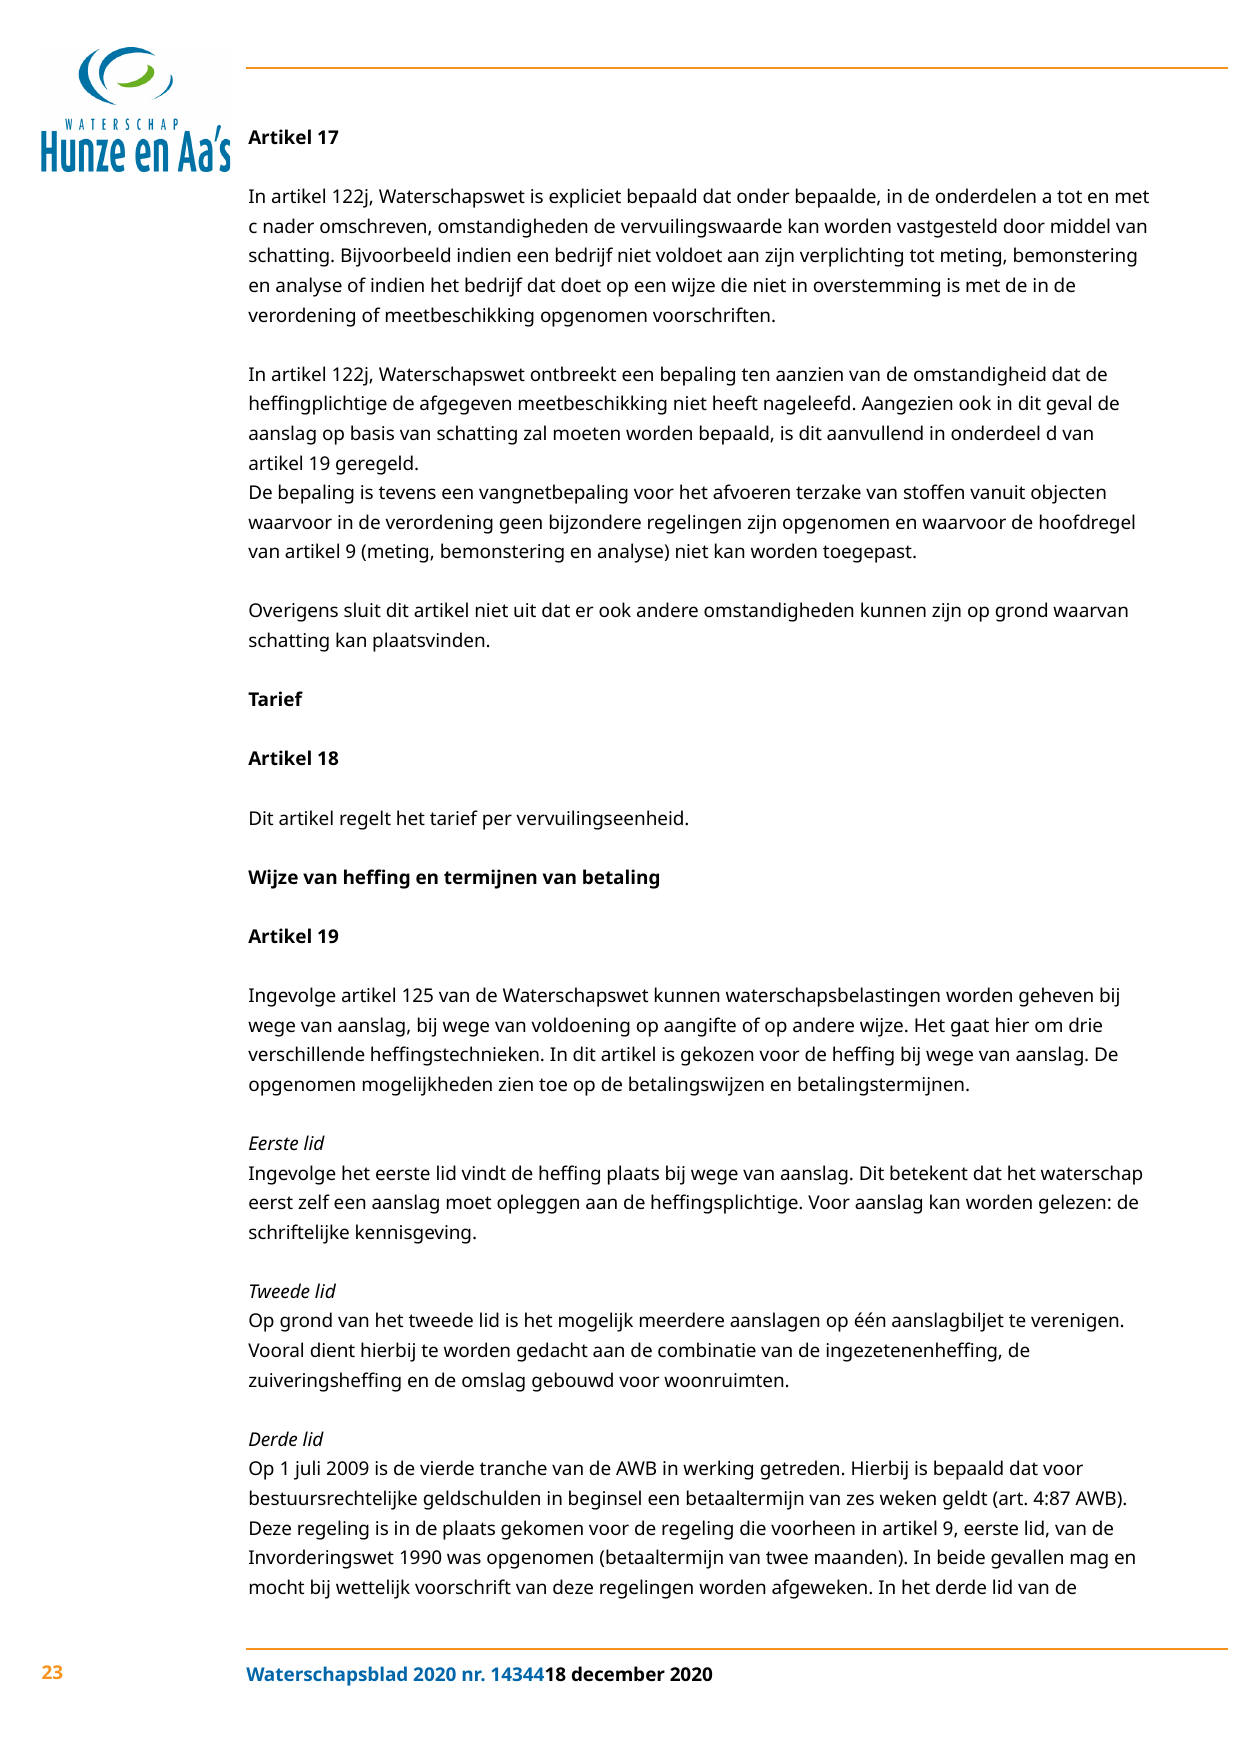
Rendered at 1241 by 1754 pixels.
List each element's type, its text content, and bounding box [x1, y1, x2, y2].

text Ingevolge artikel 125 van de Waterschapswet kunnen waterschapsbelastingen worden geheven bij wege van aanslag, bij wege van voldoening op aangifte of op andere wijze. Het gaat hier om drie verschillende heffingstechnieken. In dit artikel is gekozen voor de heffing bij wege van aanslag. De opgenomen mogelijkheden zien toe op de betalingswijzen en betalingstermijnen. [248, 982, 1152, 1097]
text Artikel 19 [248, 923, 1152, 949]
text Dit artikel regelt het tarief per vervuilingseenheid. [248, 805, 1152, 831]
picture [47, 154, 51, 172]
text De bepaling is tevens een vangnetbepaling voor het afvoeren terzake van stoffen vanuit objecten waarvoor in de verordening geen bijzondere regelingen zijn opgenomen en waarvoor de hoofdregel van artikel 9 (meting, bemonstering en analyse) niet kan worden toegepast. [248, 479, 1152, 564]
picture [183, 163, 191, 172]
text Op 1 juli 2009 is de vierde tranche van de AWB in werking getreden. Hierbij is bepaald dat voor bestuursrechtelijke geldschulden in beginsel een betaaltermijn van zes weken geldt (art. 4:87 AWB). Deze regeling is in de plaats gekomen voor de regeling die voorheen in artikel 9, eerste lid, van de [248, 1456, 1152, 1541]
text Invorderingswet 1990 was opgenomen (betaaltermijn van twee maanden). In beide gevallen mag en mocht bij wettelijk voorschrift van deze regelingen worden afgeweken. In het derde lid van de [248, 1544, 1152, 1600]
text Artikel 18 [248, 746, 1152, 771]
picture [41, 47, 231, 172]
text In artikel 122j, Waterschapswet is expliciet bepaald dat onder bepaalde, in de onderdelen a tot en met c nader omschreven, omstandigheden de vervuilingswaarde kan worden vastgesteld door middel van schatting. Bijvoorbeeld indien een bedrijf niet voldoet aan zijn verplichting tot meting, bemonstering en analyse of indien het bedrijf dat doet op een wijze die niet in overstemming is met de in de verordening of meetbeschikking opgenomen voorschriften. [248, 183, 1152, 328]
text Artikel 17 [248, 124, 1152, 150]
text Wijze van heffing en termijnen van betaling [248, 864, 1152, 890]
text Ingevolge het eerste lid vindt de heffing plaats bij wege van aanslag. Dit betekent dat het waterschap eerst zelf een aanslag moet opleggen aan de heffingsplichtige. Voor aanslag kan worden gelezen: de schriftelijke kennisgeving. [248, 1160, 1152, 1245]
picture [226, 145, 231, 156]
text Eerste lid [248, 1130, 1152, 1156]
text In artikel 122j, Waterschapswet ontbreekt een bepaling ten aanzien van de omstandigheid dat de heffingplichtige de afgegeven meetbeschikking niet heeft nageleefd. Aangezien ook in dit geval de aanslag op basis van schatting zal moeten worden bepaald, is dit aanvullend in onderdeel d van artikel 19 geregeld. [248, 361, 1152, 476]
text Overigens sluit dit artikel niet uit dat er ook andere omstandigheden kunnen zijn op grond waarvan schatting kan plaatsvinden. [248, 598, 1152, 653]
text Tweede lid [248, 1278, 1152, 1304]
text Derde lid [248, 1426, 1152, 1452]
text Op grond van het tweede lid is het mogelijk meerdere aanslagen op één aanslagbiljet te verenigen. Vooral dient hierbij te worden gedacht aan de combinatie van de ingezetenenheffing, de zuiveringsheffing en de omslag gebouwd voor woonruimten. [248, 1308, 1152, 1393]
text Tarief [248, 686, 1152, 712]
